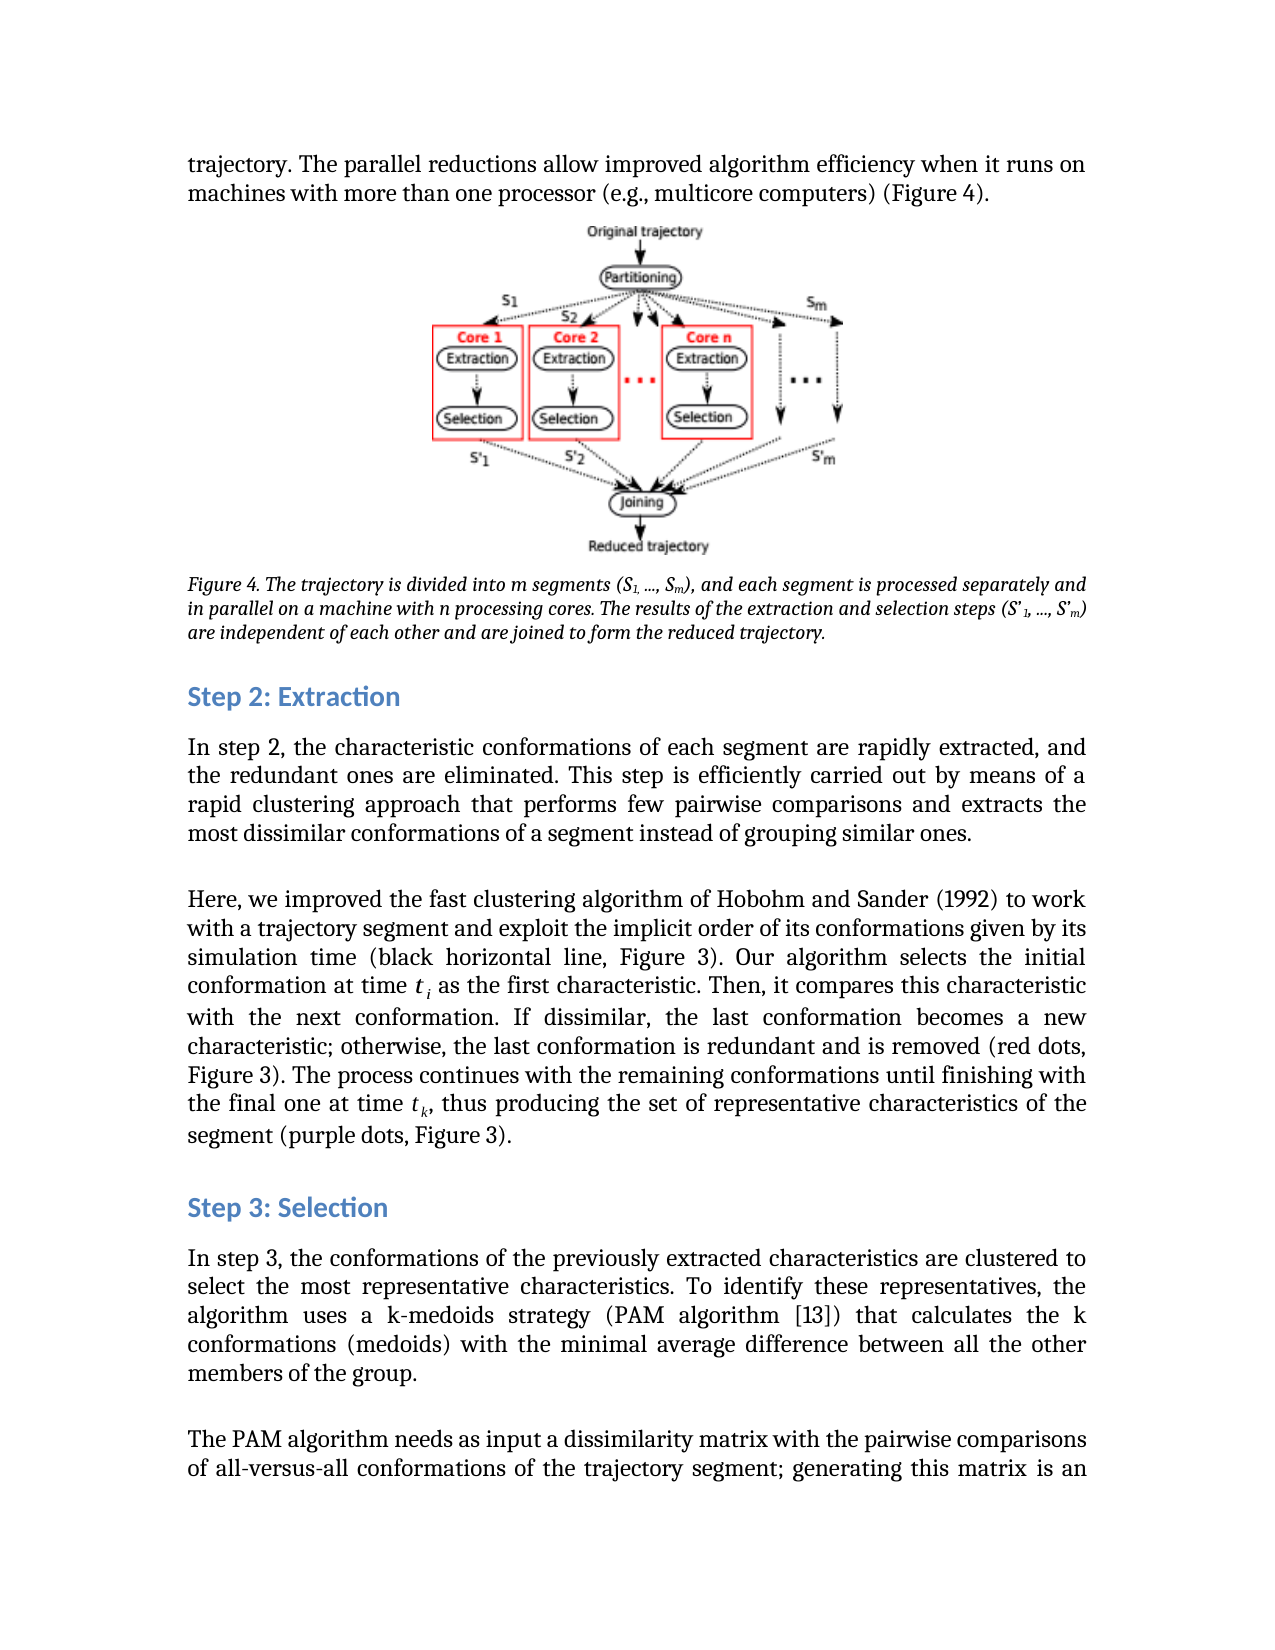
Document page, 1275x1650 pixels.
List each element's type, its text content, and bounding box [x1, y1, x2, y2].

picture [432, 226, 843, 555]
text In step 3, the conformations of the previously extracted characteristics are clustered to select the most representative characteristics. To identify these representatives, the algorithm uses a k-medoids strategy (PAM algorithm [13]) that calculates the k conformations (medoids) with the minimal average difference between all the other members of the group. [187, 1243, 1087, 1387]
text Here, we improved the fast clustering algorithm of Hobohm and Sander (1992) to work with a trajectory segment and exploit the implicit order of its conformations given by its simulation time (black horizontal line, Figure 3). Our algorithm selects the initial conformation at time as the first characteristic. Then, it compares this characteristic with the next conformation. If dissimilar, the last conformation becomes a new characteristic; otherwise, the last conformation is redundant and is removed (red dots, Figure 3). The process continues with the remaining conformations until finishing with the final one at time , thus producing the set of representative characteristics of the segment (purple dots, Figure 3). [187, 885, 1087, 1149]
text trajectory. The parallel reductions allow improved algorithm efficiency when it runs on machines with more than one processor (e.g., multicore computers) (Figure 4). [187, 150, 1087, 207]
subtitle Step 3: Selection [187, 1189, 1087, 1225]
text Figure 4. The trajectory is divided into m segments (S1, ..., Sm), and each segment is processed separately and in parallel on a machine with n processing cores. The results of the extraction and selection steps (S’1, ..., S’m) are independent of each other and are joined to form the reduced trajectory. [187, 226, 1087, 645]
text In step 2, the characteristic conformations of each segment are rapidly extracted, and the redundant ones are eliminated. This step is efficiently carried out by means of a rapid clustering approach that performs few pairwise comparisons and extracts the most dissimilar conformations of a segment instead of grouping similar ones. [187, 733, 1087, 848]
subtitle Step 2: Extraction [187, 678, 1087, 714]
text The PAM algorithm needs as input a dissimilarity matrix with the pairwise comparisons of all-versus-all conformations of the trajectory segment; generating this matrix is an [187, 1425, 1087, 1482]
